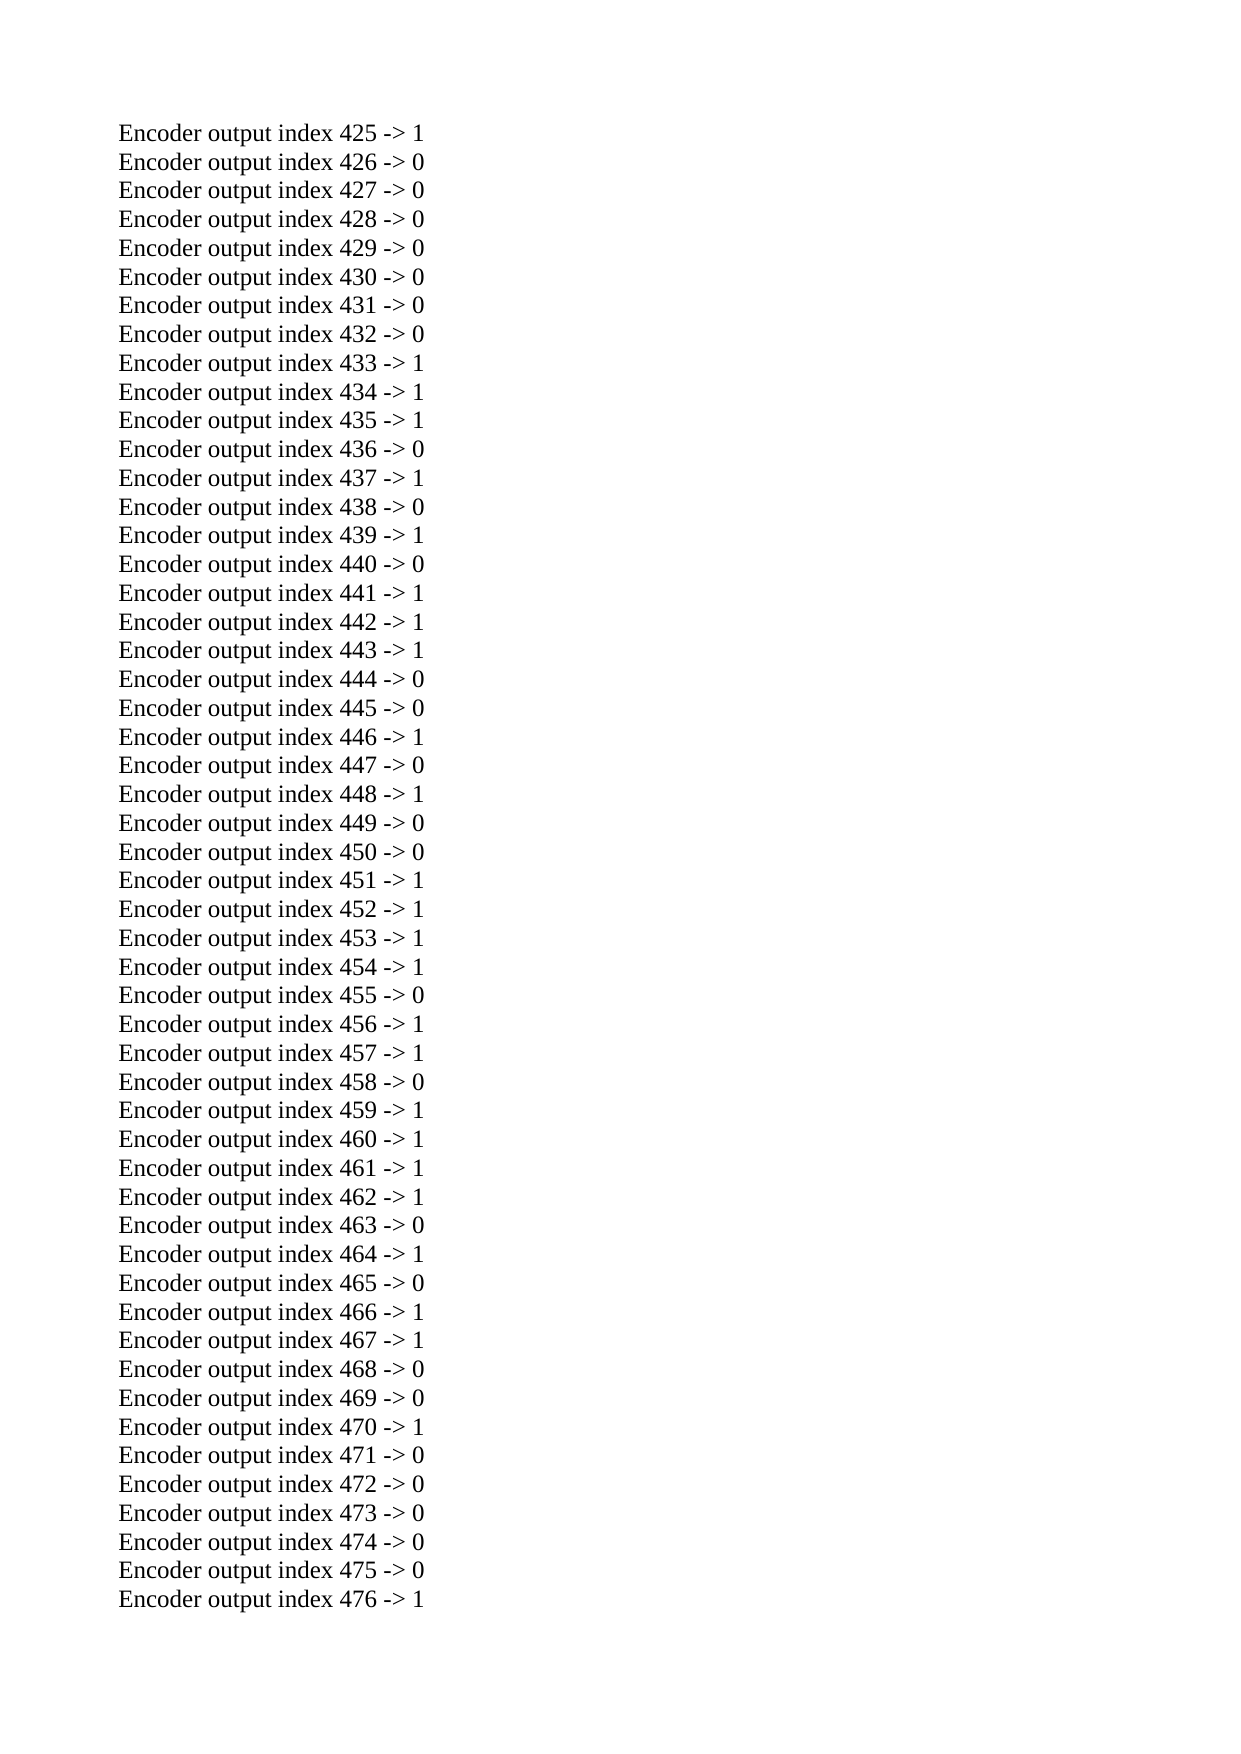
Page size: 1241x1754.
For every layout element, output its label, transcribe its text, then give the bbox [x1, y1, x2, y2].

text Encoder output index 452 -> 1 [118, 894, 1122, 923]
text Encoder output index 433 -> 1 [118, 348, 1122, 377]
text Encoder output index 449 -> 0 [118, 808, 1122, 837]
text Encoder output index 476 -> 1 [118, 1584, 1122, 1613]
text Encoder output index 435 -> 1 [118, 406, 1122, 434]
text Encoder output index 428 -> 0 [118, 204, 1122, 233]
text Encoder output index 446 -> 1 [118, 722, 1122, 751]
text Encoder output index 438 -> 0 [118, 492, 1122, 521]
text Encoder output index 457 -> 1 [118, 1038, 1122, 1067]
text Encoder output index 425 -> 1 [118, 118, 1122, 147]
text Encoder output index 441 -> 1 [118, 578, 1122, 607]
text Encoder output index 442 -> 1 [118, 607, 1122, 636]
text Encoder output index 448 -> 1 [118, 779, 1122, 808]
text Encoder output index 454 -> 1 [118, 952, 1122, 981]
text Encoder output index 447 -> 0 [118, 751, 1122, 779]
text Encoder output index 473 -> 0 [118, 1498, 1122, 1527]
text Encoder output index 458 -> 0 [118, 1067, 1122, 1096]
text Encoder output index 427 -> 0 [118, 176, 1122, 204]
text Encoder output index 451 -> 1 [118, 866, 1122, 894]
text Encoder output index 456 -> 1 [118, 1009, 1122, 1038]
text Encoder output index 464 -> 1 [118, 1239, 1122, 1268]
text Encoder output index 466 -> 1 [118, 1297, 1122, 1326]
text Encoder output index 463 -> 0 [118, 1211, 1122, 1239]
text Encoder output index 437 -> 1 [118, 463, 1122, 492]
text Encoder output index 471 -> 0 [118, 1441, 1122, 1469]
text Encoder output index 467 -> 1 [118, 1326, 1122, 1354]
text Encoder output index 443 -> 1 [118, 636, 1122, 664]
text Encoder output index 444 -> 0 [118, 664, 1122, 693]
text Encoder output index 459 -> 1 [118, 1096, 1122, 1124]
text Encoder output index 455 -> 0 [118, 981, 1122, 1009]
text Encoder output index 445 -> 0 [118, 693, 1122, 722]
text Encoder output index 468 -> 0 [118, 1354, 1122, 1383]
text Encoder output index 432 -> 0 [118, 319, 1122, 348]
text Encoder output index 460 -> 1 [118, 1124, 1122, 1153]
text Encoder output index 440 -> 0 [118, 549, 1122, 578]
text Encoder output index 469 -> 0 [118, 1383, 1122, 1412]
text Encoder output index 475 -> 0 [118, 1556, 1122, 1584]
text Encoder output index 462 -> 1 [118, 1182, 1122, 1211]
text Encoder output index 430 -> 0 [118, 262, 1122, 291]
text Encoder output index 461 -> 1 [118, 1153, 1122, 1182]
text Encoder output index 453 -> 1 [118, 923, 1122, 952]
text Encoder output index 474 -> 0 [118, 1527, 1122, 1556]
text Encoder output index 439 -> 1 [118, 521, 1122, 549]
text Encoder output index 431 -> 0 [118, 291, 1122, 319]
text Encoder output index 465 -> 0 [118, 1268, 1122, 1297]
text Encoder output index 426 -> 0 [118, 147, 1122, 176]
text Encoder output index 450 -> 0 [118, 837, 1122, 866]
text Encoder output index 470 -> 1 [118, 1412, 1122, 1441]
text Encoder output index 472 -> 0 [118, 1469, 1122, 1498]
text Encoder output index 434 -> 1 [118, 377, 1122, 406]
text Encoder output index 436 -> 0 [118, 434, 1122, 463]
text Encoder output index 429 -> 0 [118, 233, 1122, 262]
